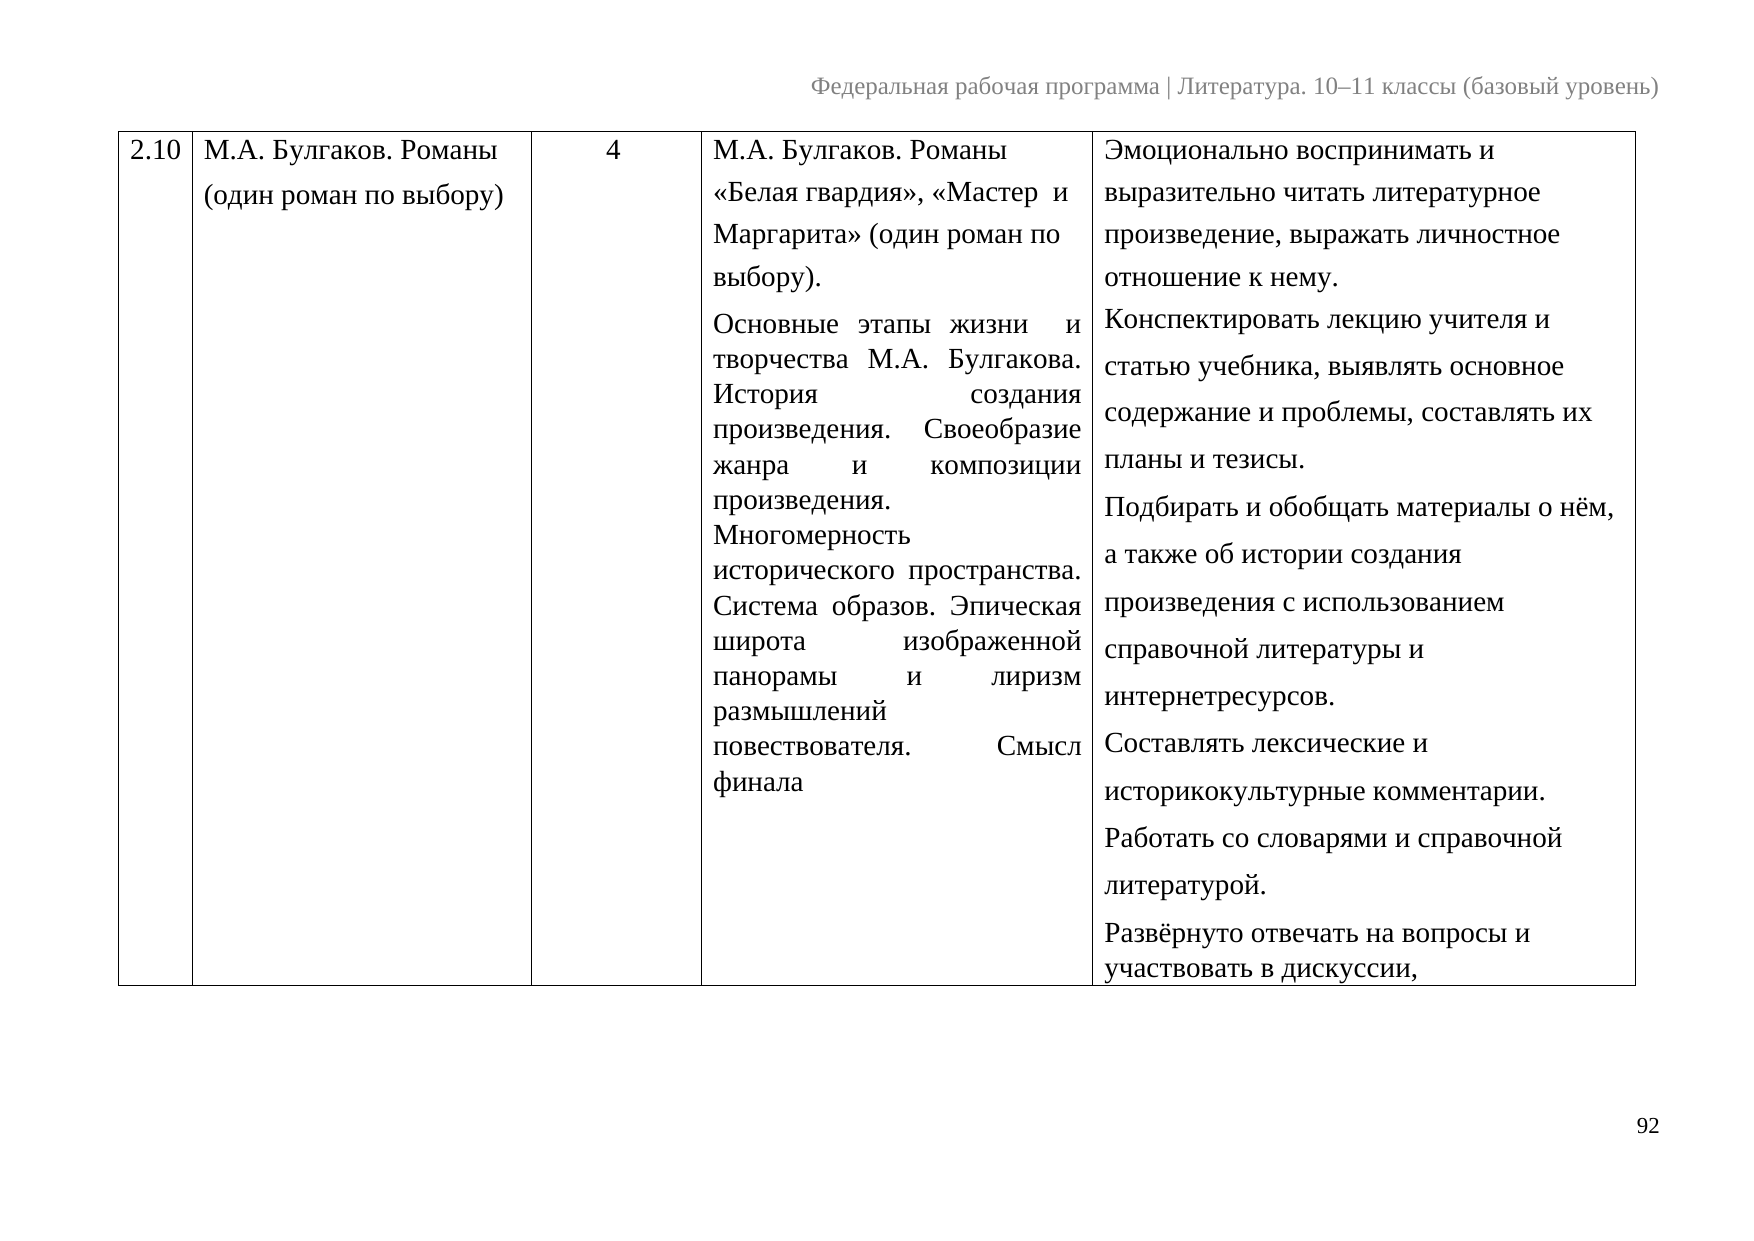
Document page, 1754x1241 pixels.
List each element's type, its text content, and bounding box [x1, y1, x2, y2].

table_cell 4 [532, 132, 701, 985]
table_cell 2.10 [119, 132, 192, 985]
table_cell М.А. Булгаков. Романы «Белая гвардия», «Мастер и Маргарита» (один роман по выбору). Основные этапы жизни и творчества М.А. Булгакова. История создания произведения. Своеобразие жанра и композиции произведения. Многомерность исторического пространства. Система образов. Эпическая широта изображенной панорамы и лиризм размышлений повествователя. Смысл финала [702, 132, 1092, 985]
table_cell М.А. Булгаков. Романы (один роман по выбору) [193, 132, 531, 985]
table_cell Эмоционально воспринимать и выразительно читать литературное произведение, выражать личностное отношение к нему. Конспектировать лекцию учителя и статью учебника, выявлять основное содержание и проблемы, составлять их планы и тезисы. Подбирать и обобщать материалы о нём, а также об истории создания произведения с использованием справочной литературы и интернетресурсов. Составлять лексические и историкокультурные комментарии. Работать со словарями и справочной литературой. Развёрнуто отвечать на вопросы и участвовать в дискуссии, [1093, 132, 1635, 985]
